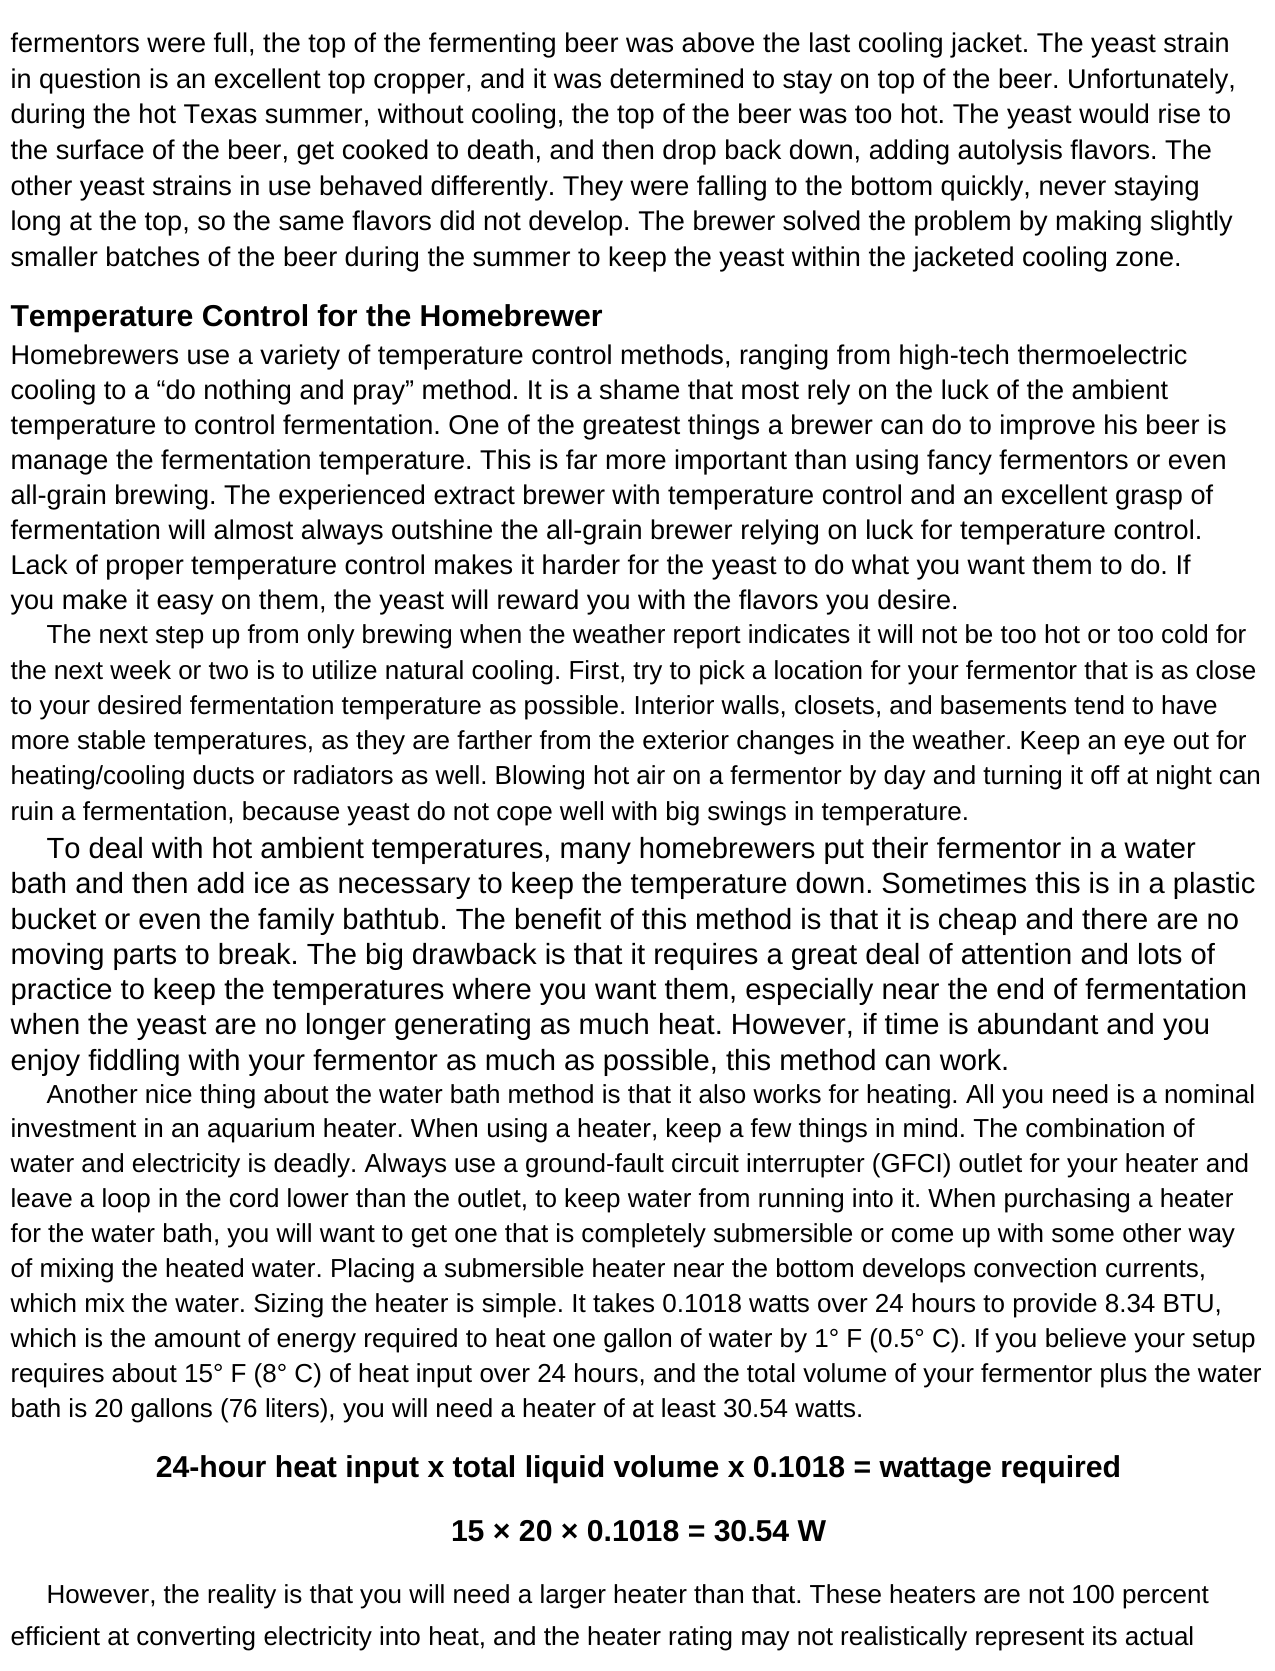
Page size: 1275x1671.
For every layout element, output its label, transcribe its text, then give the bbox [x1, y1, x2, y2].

text To deal with hot ambient temperatures, many homebrewers put their fermentor in a water bath and then add ice as necessary to keep the temperature down. Sometimes this is in a plastic bucket or even the family bathtub. The benefit of this method is that it is cheap and there are no moving parts to break. The big drawback is that it requires a great deal of attention and lots of practice to keep the temperatures where you want them, especially near the end of fermentation when the yeast are no longer generating as much heat. However, if time is abundant and you enjoy fiddling with your fermentor as much as possible, this method can work. [10, 831, 1260, 1076]
text Homebrewers use a variety of temperature control methods, ranging from high-tech thermoelectric cooling to a “do nothing and pray” method. It is a shame that most rely on the luck of the ambient temperature to control fermentation. One of the greatest things a brewer can do to improve his beer is manage the fermentation temperature. This is far more important than using fancy fermentors or even all-grain brewing. The experienced extract brewer with temperature control and an excellent grasp of fermentation will almost always outshine the all-grain brewer relying on luck for temperature control. Lack of proper temperature control makes it harder for the yeast to do what you want them to do. If you make it easy on them, the yeast will reward you with the flavors you desire. [10, 339, 1239, 615]
text Another nice thing about the water bath method is that it also works for heating. All you need is a nominal investment in an aquarium heater. When using a heater, keep a few things in mind. The combination of water and electricity is deadly. Always use a ground-fault circuit interrupter (GFCI) outlet for your heater and leave a loop in the cord lower than the outlet, to keep water from running into it. When purchasing a heater for the water bath, you will want to get one that is completely submersible or come up with some other way of mixing the heated water. Placing a submersible heater near the bottom develops convection currents, which mix the water. Sizing the heater is simple. It takes 0.1018 watts over 24 hours to provide 8.34 BTU, which is the amount of energy required to heat one gallon of water by 1° F (0.5° C). If you believe your setup requires about 15° F (8° C) of heat input over 24 hours, and the total volume of your fermentor plus the water bath is 20 gallons (76 liters), you will need a heater of at least 30.54 watts. [10, 1079, 1264, 1423]
text 24-hour heat input x total liquid volume x 0.1018 = wattage required [10, 1449, 1267, 1483]
text However, the reality is that you will need a larger heater than that. These heaters are not 100 percent efficient at converting electricity into heat, and the heater rating may not realistically represent its actual [10, 1579, 1237, 1651]
text The next step up from only brewing when the weather report indicates it will not be too hot or too cold for the next week or two is to utilize natural cooling. First, try to pick a location for your fermentor that is as close to your desired fermentation temperature as possible. Interior walls, closets, and basements tend to have more stable temperatures, as they are farther from the exterior changes in the weather. Keep an eye out for heating/cooling ducts or radiators as well. Blowing hot air on a fermentor by day and turning it off at night can ruin a fermentation, because yeast do not cope well with big swings in temperature. [10, 619, 1264, 826]
text 15 × 20 × 0.1018 = 30.54 W [10, 1513, 1267, 1548]
text fermentors were full, the top of the fermenting beer was above the last cooling jacket. The yeast strain in question is an excellent top cropper, and it was determined to stay on top of the beer. Unfortunately, during the hot Texas summer, without cooling, the top of the beer was too hot. The yeast would rise to the surface of the beer, get cooked to death, and then drop back down, adding autolysis flavors. The other yeast strains in use behaved differently. They were falling to the bottom quickly, never staying long at the top, so the same flavors did not develop. The brewer solved the problem by making slightly smaller batches of the beer during the summer to keep the yeast within the jacketed cooling zone. [10, 27, 1250, 272]
text Temperature Control for the Homebrewer [10, 298, 1264, 332]
